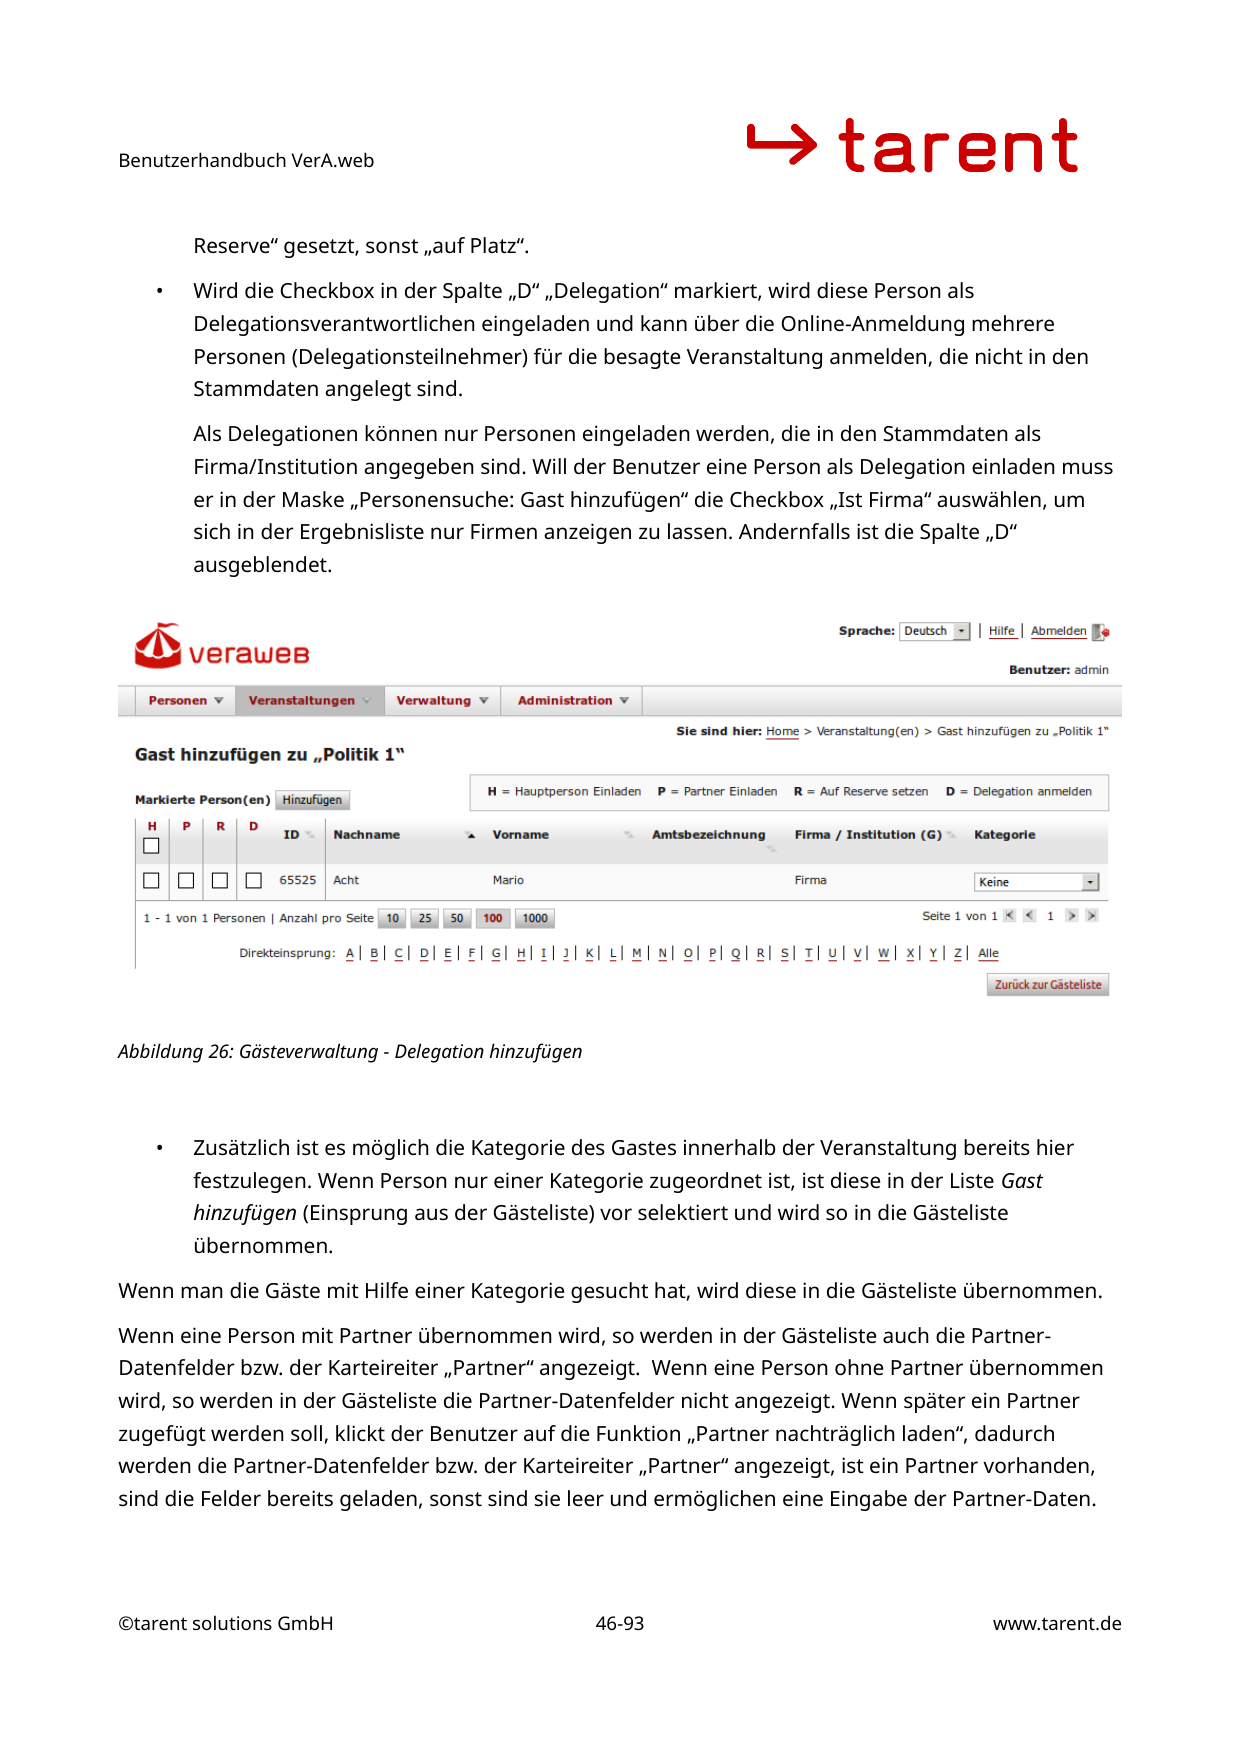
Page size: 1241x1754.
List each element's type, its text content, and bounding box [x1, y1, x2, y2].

list Zusätzlich ist es möglich die Kategorie des Gastes innerhalb der Veranstaltung bereits hier festzulegen. Wenn Person nur einer Kategorie zugeordnet ist, ist diese in der Liste Gast hinzufügen (Einsprung aus der Gästeliste) vor selektiert und wird so in die Gästeliste übernommen. [156, 1133, 1122, 1259]
list Wird die Checkbox in der Spalte „D“ „Delegation“ markiert, wird diese Person als Delegationsverantwortlichen eingeladen und kann über die Online-Anmeldung mehrere Personen (Delegationsteilnehmer) für die besagte Veranstaltung anmelden, die nicht in den Stammdaten angelegt sind. [156, 277, 1122, 403]
text Wenn eine Person mit Partner übernommen wird, so werden in der Gästeliste auch die Partner-Datenfelder bzw. der Karteireiter „Partner“ angezeigt. Wenn eine Person ohne Partner übernommen wird, so werden in der Gästeliste die Partner-Datenfelder nicht angezeigt. Wenn später ein Partner zugefügt werden soll, klickt der Benutzer auf die Funktion „Partner nachträglich laden“, dadurch werden die Partner-Datenfelder bzw. der Karteireiter „Partner“ angezeigt, ist ein Partner vorhanden, sind die Felder bereits geladen, sonst sind sie leer und ermöglichen eine Eingabe der Partner-Daten. [118, 1321, 1122, 1512]
text Wenn man die Gäste mit Hilfe einer Kategorie gesucht hat, wird diese in die Gästeliste übernommen. [118, 1276, 1122, 1304]
list Als Delegationen können nur Personen eingeladen werden, die in den Stammdaten als Firma/Institution angegeben sind. Will der Benutzer eine Person als Delegation einladen muss er in der Maske „Personensuche: Gast hinzufügen“ die Checkbox „Ist Firma“ auswählen, um sich in der Ergebnisliste nur Firmen anzeigen zu lassen. Andernfalls ist die Spalte „D“ ausgeblendet. [156, 419, 1122, 578]
list Reserve“ gesetzt, sonst „auf Platz“. [156, 232, 1122, 260]
picture [118, 618, 1122, 1011]
text Abbildung 26: Gästeverwaltung - Delegation hinzufügen [118, 1011, 1122, 1064]
